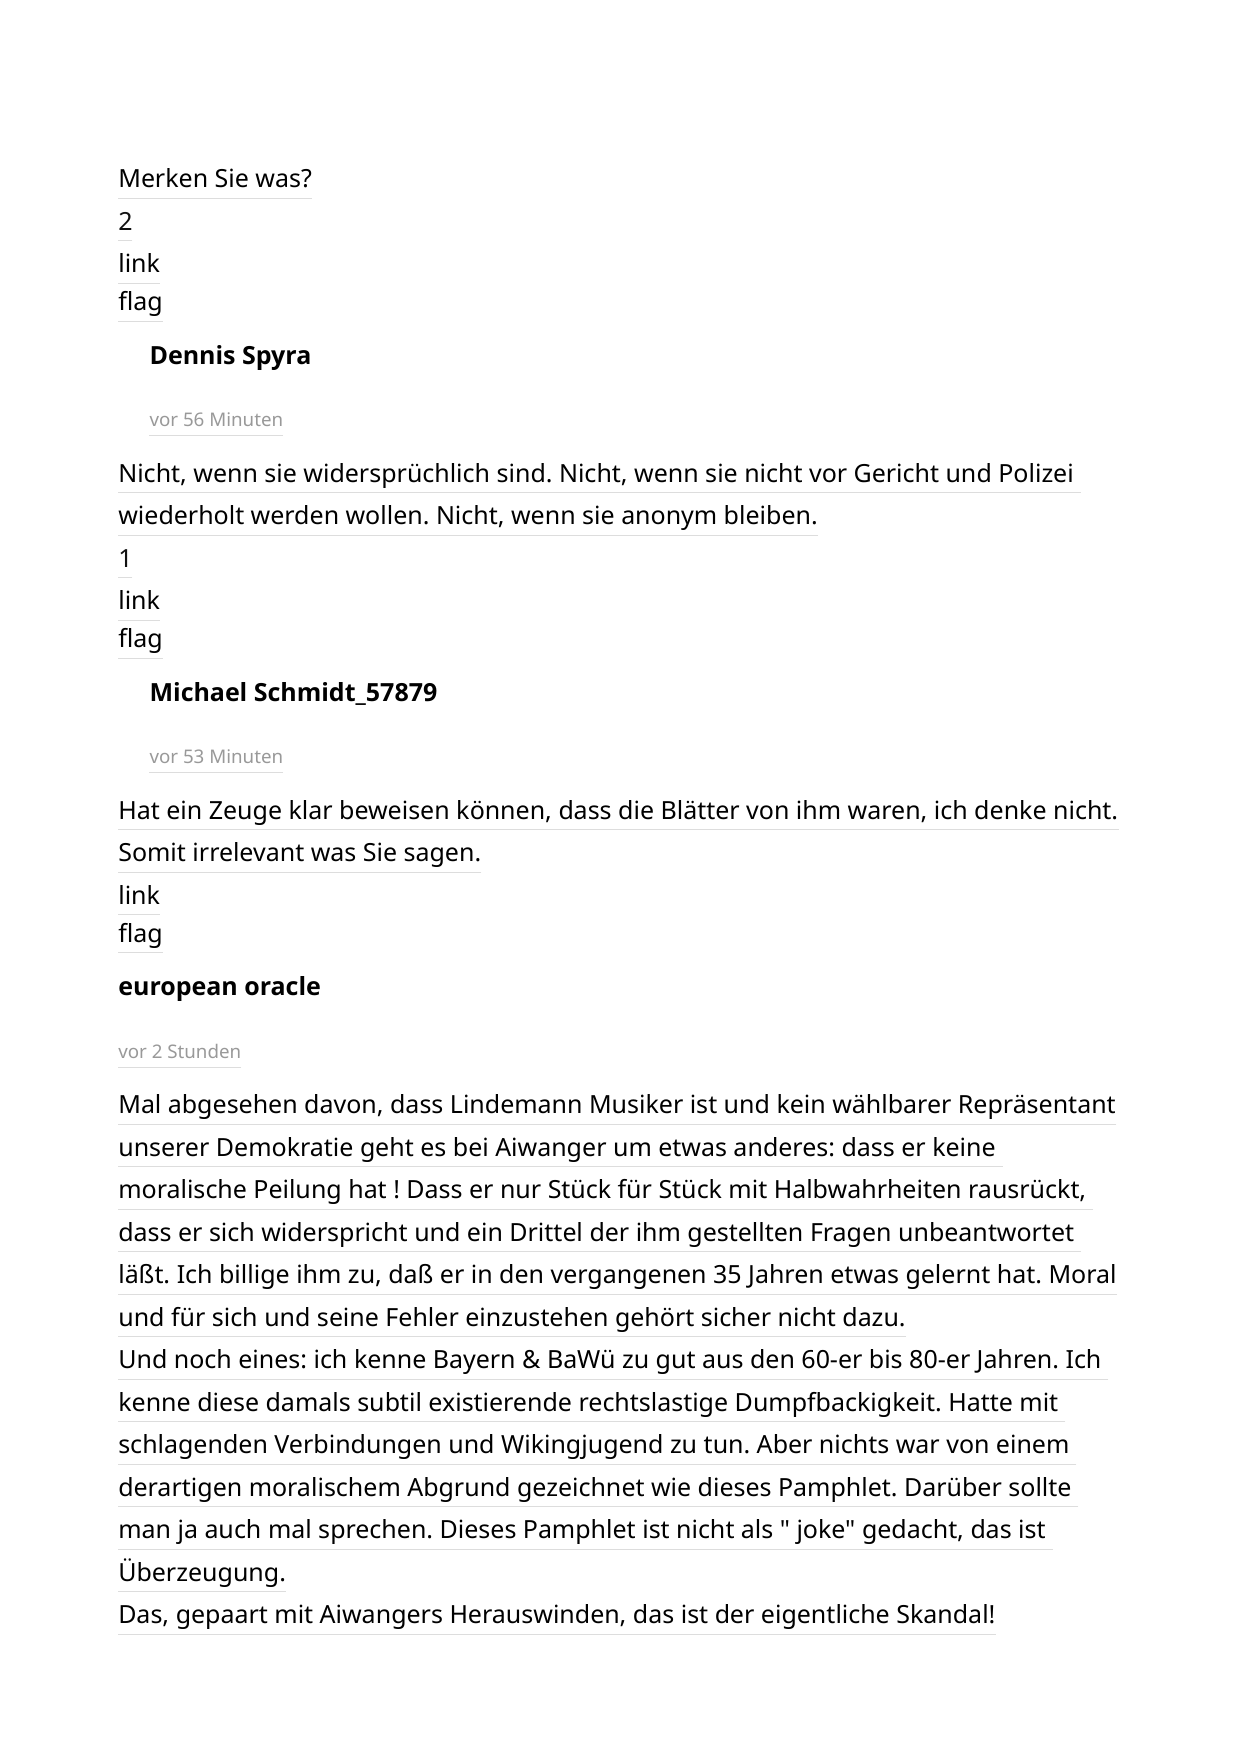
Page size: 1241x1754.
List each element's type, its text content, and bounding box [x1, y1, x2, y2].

text 1 [118, 540, 1122, 578]
text Merken Sie was? [118, 118, 1122, 199]
text european oracle [118, 969, 1122, 1003]
text link [118, 246, 1122, 284]
text vor 2 Stunden [118, 1038, 1117, 1068]
text 2 [118, 203, 1122, 241]
text Nicht, wenn sie widersprüchlich sind. Nicht, wenn sie nicht vor Gericht und Polizei wiederholt werden wollen. Nicht, wenn sie anonym bleiben. [118, 455, 1122, 536]
text vor 56 Minuten [149, 407, 1117, 436]
text link [118, 583, 1122, 621]
text Hat ein Zeuge klar beweisen können, dass die Blätter von ihm waren, ich denke nicht. Somit irrelevant was Sie sagen. [118, 792, 1122, 873]
text Mal abgesehen davon, dass Lindemann Musiker ist und kein wählbarer Repräsentant unserer Demokratie geht es bei Aiwanger um etwas anderes: dass er keine moralische Peilung hat ! Dass er nur Stück für Stück mit Halbwahrheiten rausrückt, dass er sich widerspricht und ein Drittel der ihm gestellten Fragen unbeantwortet läßt. Ich billige ihm zu, daß er in den vergangenen 35 Jahren etwas gelernt hat. Moral und für sich und seine Fehler einzustehen gehört sicher nicht dazu. Und noch eines: ich kenne Bayern & BaWü zu gut aus den 60-er bis 80-er Jahren. Ich kenne diese damals subtil existierende rechtslastige Dumpfbackigkeit. Hatte mit schlagenden Verbindungen und Wikingjugend zu tun. Aber nichts war von einem derartigen moralischem Abgrund gezeichnet wie dieses Pamphlet. Darüber sollte man ja auch mal sprechen. Dieses Pamphlet ist nicht als " joke" gedacht, das ist Überzeugung. Das, gepaart mit Aiwangers Herauswinden, das ist der eigentliche Skandal! [118, 1087, 1122, 1635]
text flag [118, 915, 1122, 953]
text Michael Schmidt_57879 [149, 674, 1122, 708]
text flag [118, 284, 1122, 322]
text Dennis Spyra [149, 337, 1122, 371]
text flag [118, 621, 1122, 659]
text vor 53 Minuten [149, 744, 1117, 773]
text link [118, 877, 1122, 915]
